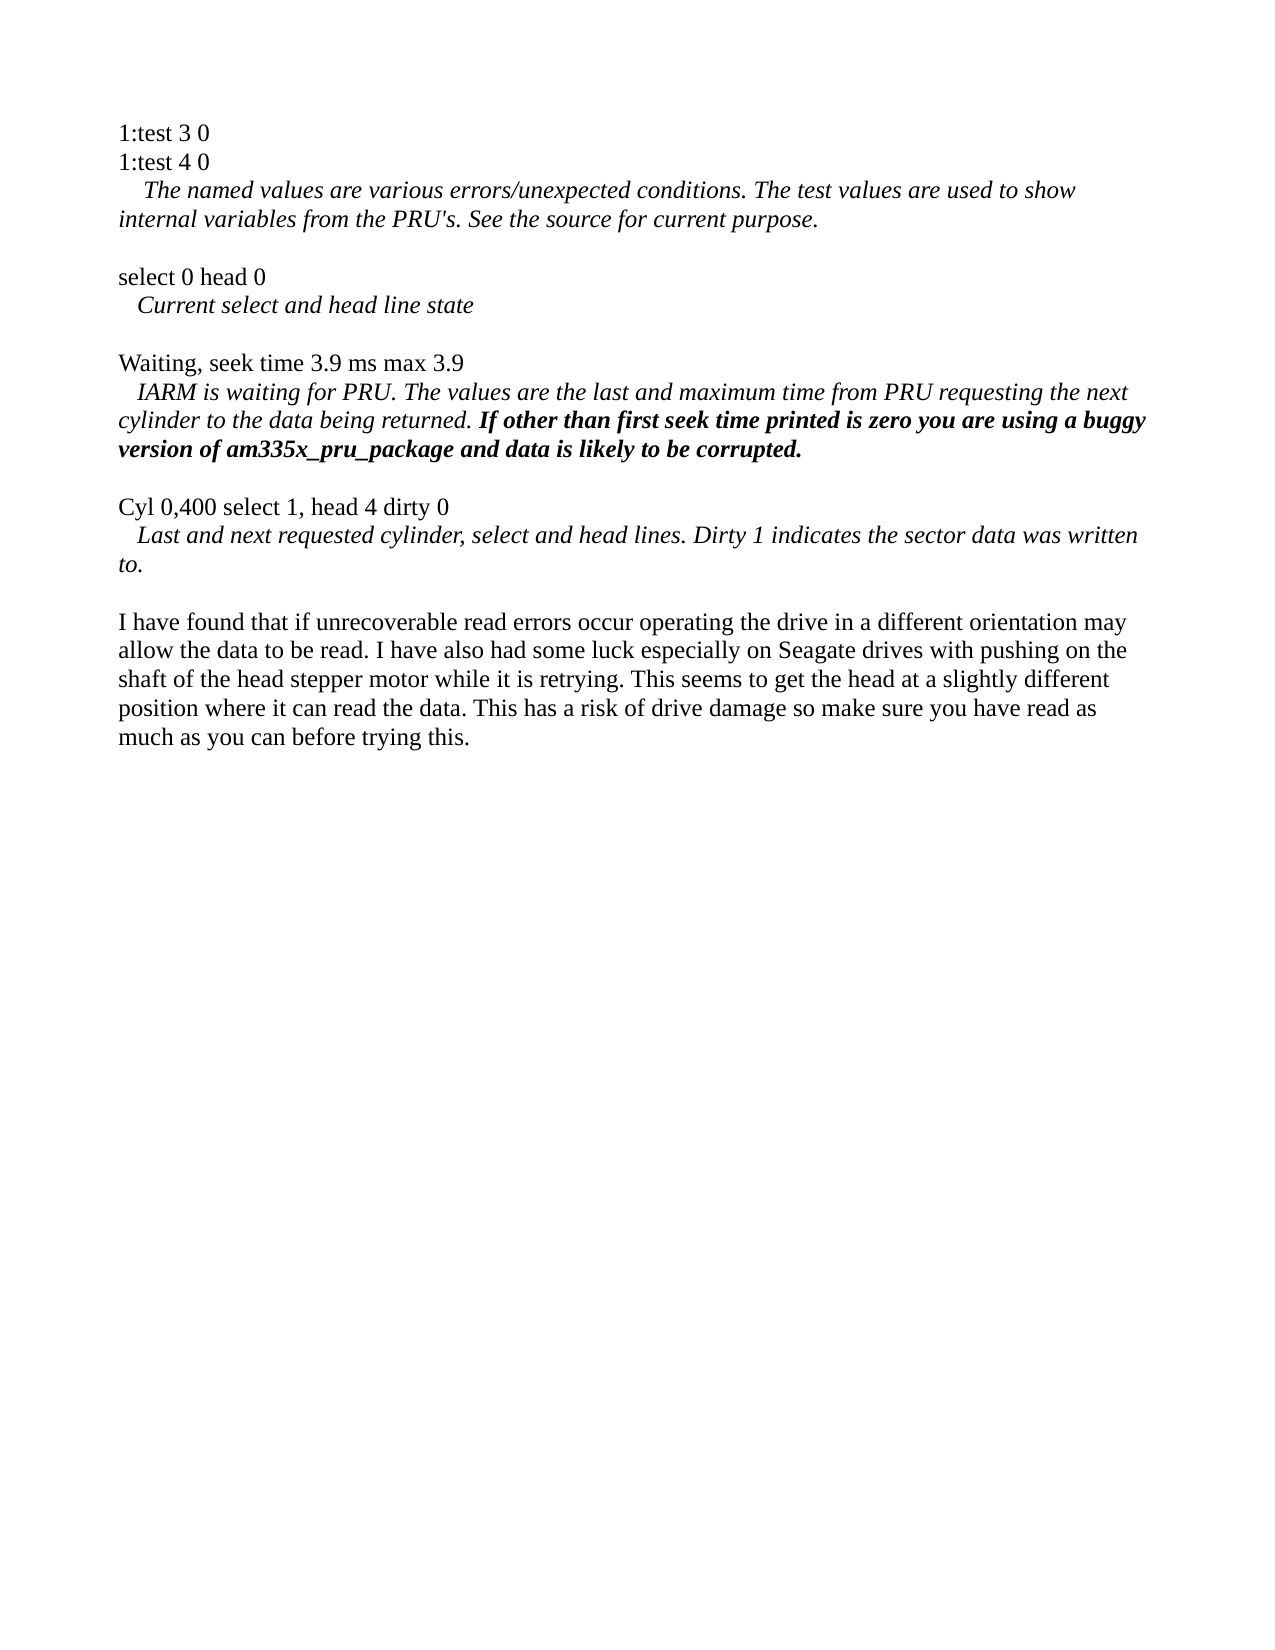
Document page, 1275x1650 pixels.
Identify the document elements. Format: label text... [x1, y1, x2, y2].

text Cyl 0,400 select 1, head 4 dirty 0 [118, 492, 1157, 521]
text I have found that if unrecoverable read errors occur operating the drive in a different orientation may allow the data to be read. I have also had some luck especially on Seagate drives with pushing on the shaft of the head stepper motor while it is retrying. This seems to get the head at a slightly different position where it can read the data. This has a risk of drive damage so make sure you have read as much as you can before trying this. [118, 607, 1157, 751]
text Last and next requested cylinder, select and head lines. Dirty 1 indicates the sector data was written to. [118, 521, 1157, 578]
text Current select and head line state [118, 291, 1157, 319]
text Waiting, seek time 3.9 ms max 3.9 [118, 348, 1157, 377]
text 1:test 4 0 [118, 147, 1157, 176]
text 1:test 3 0 [118, 118, 1157, 147]
text The named values are various errors/unexpected conditions. The test values are used to show internal variables from the PRU's. See the source for current purpose. [118, 176, 1157, 233]
text IARM is waiting for PRU. The values are the last and maximum time from PRU requesting the next cylinder to the data being returned. If other than first seek time printed is zero you are using a buggy version of am335x_pru_package and data is likely to be corrupted. [118, 377, 1157, 463]
text select 0 head 0 [118, 262, 1157, 291]
